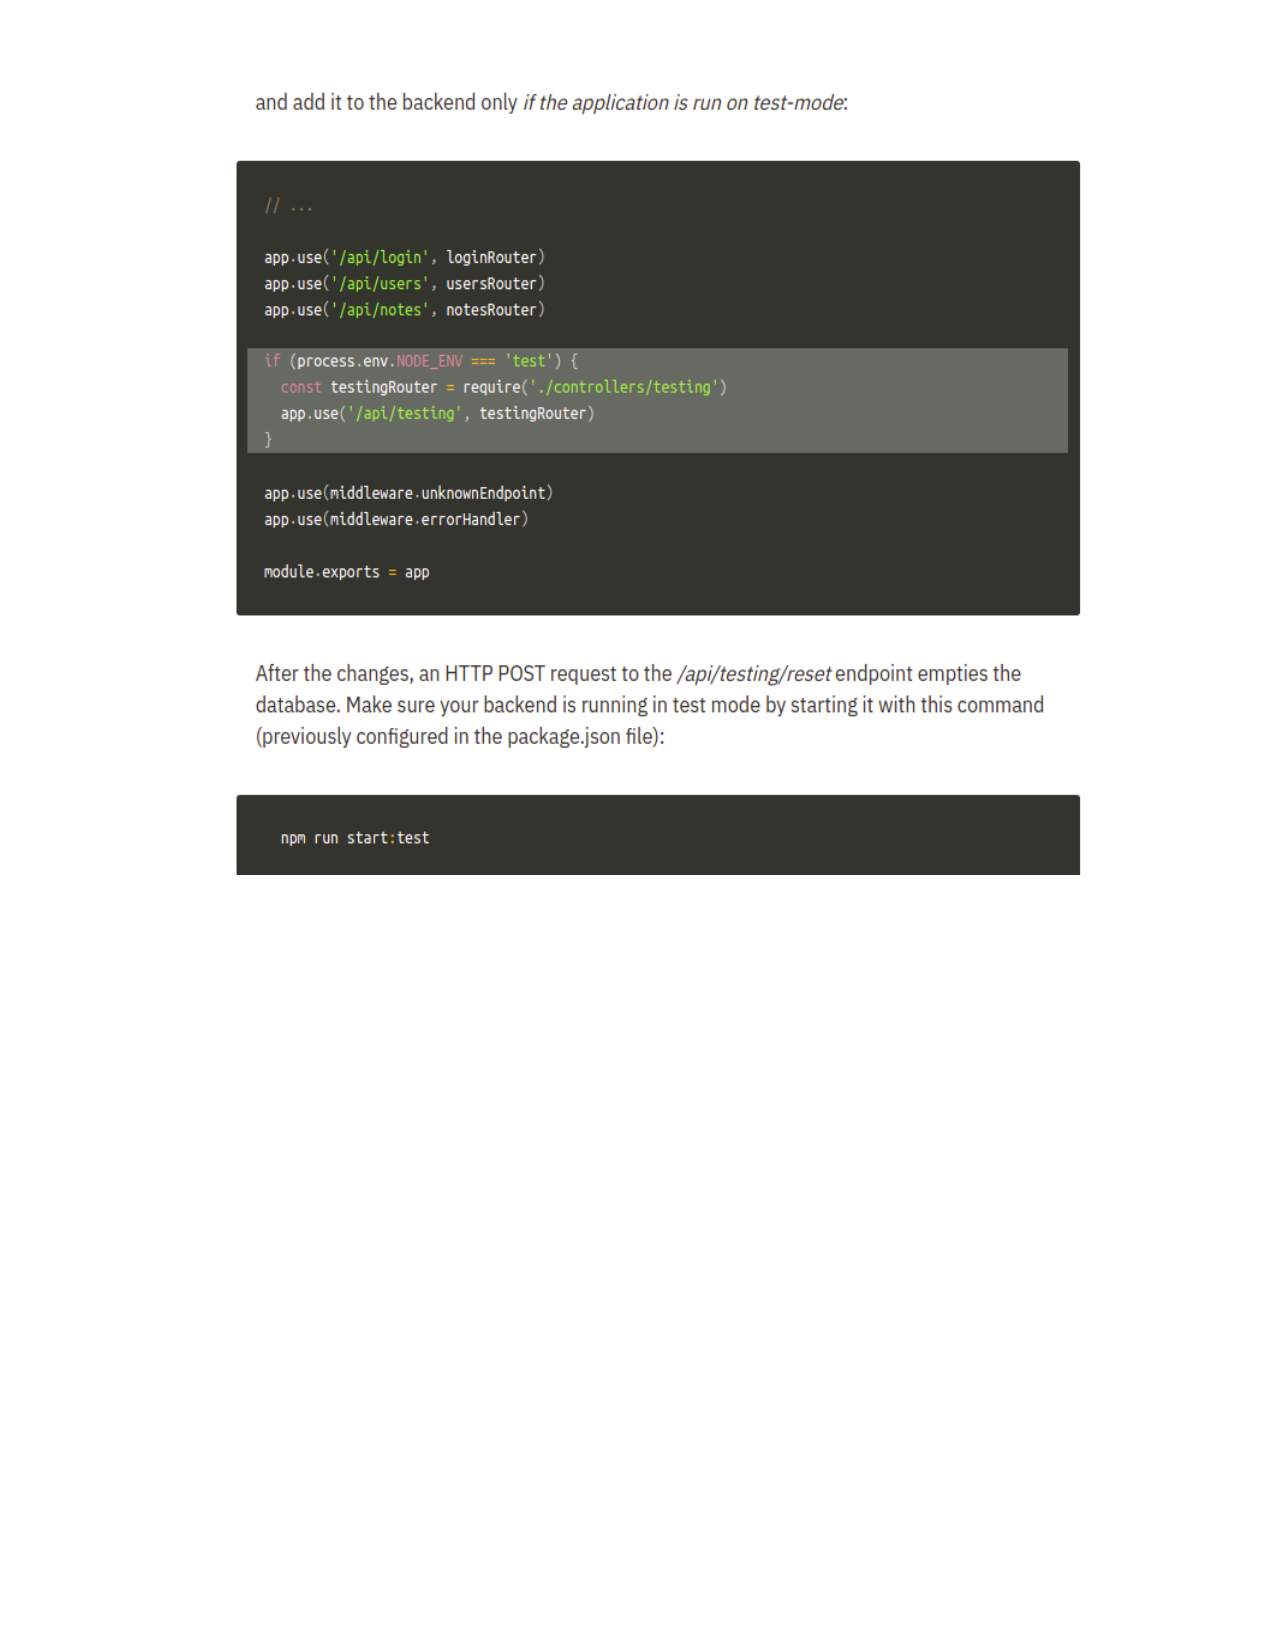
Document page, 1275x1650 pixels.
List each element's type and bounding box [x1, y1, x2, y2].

picture [203, 69, 1103, 875]
